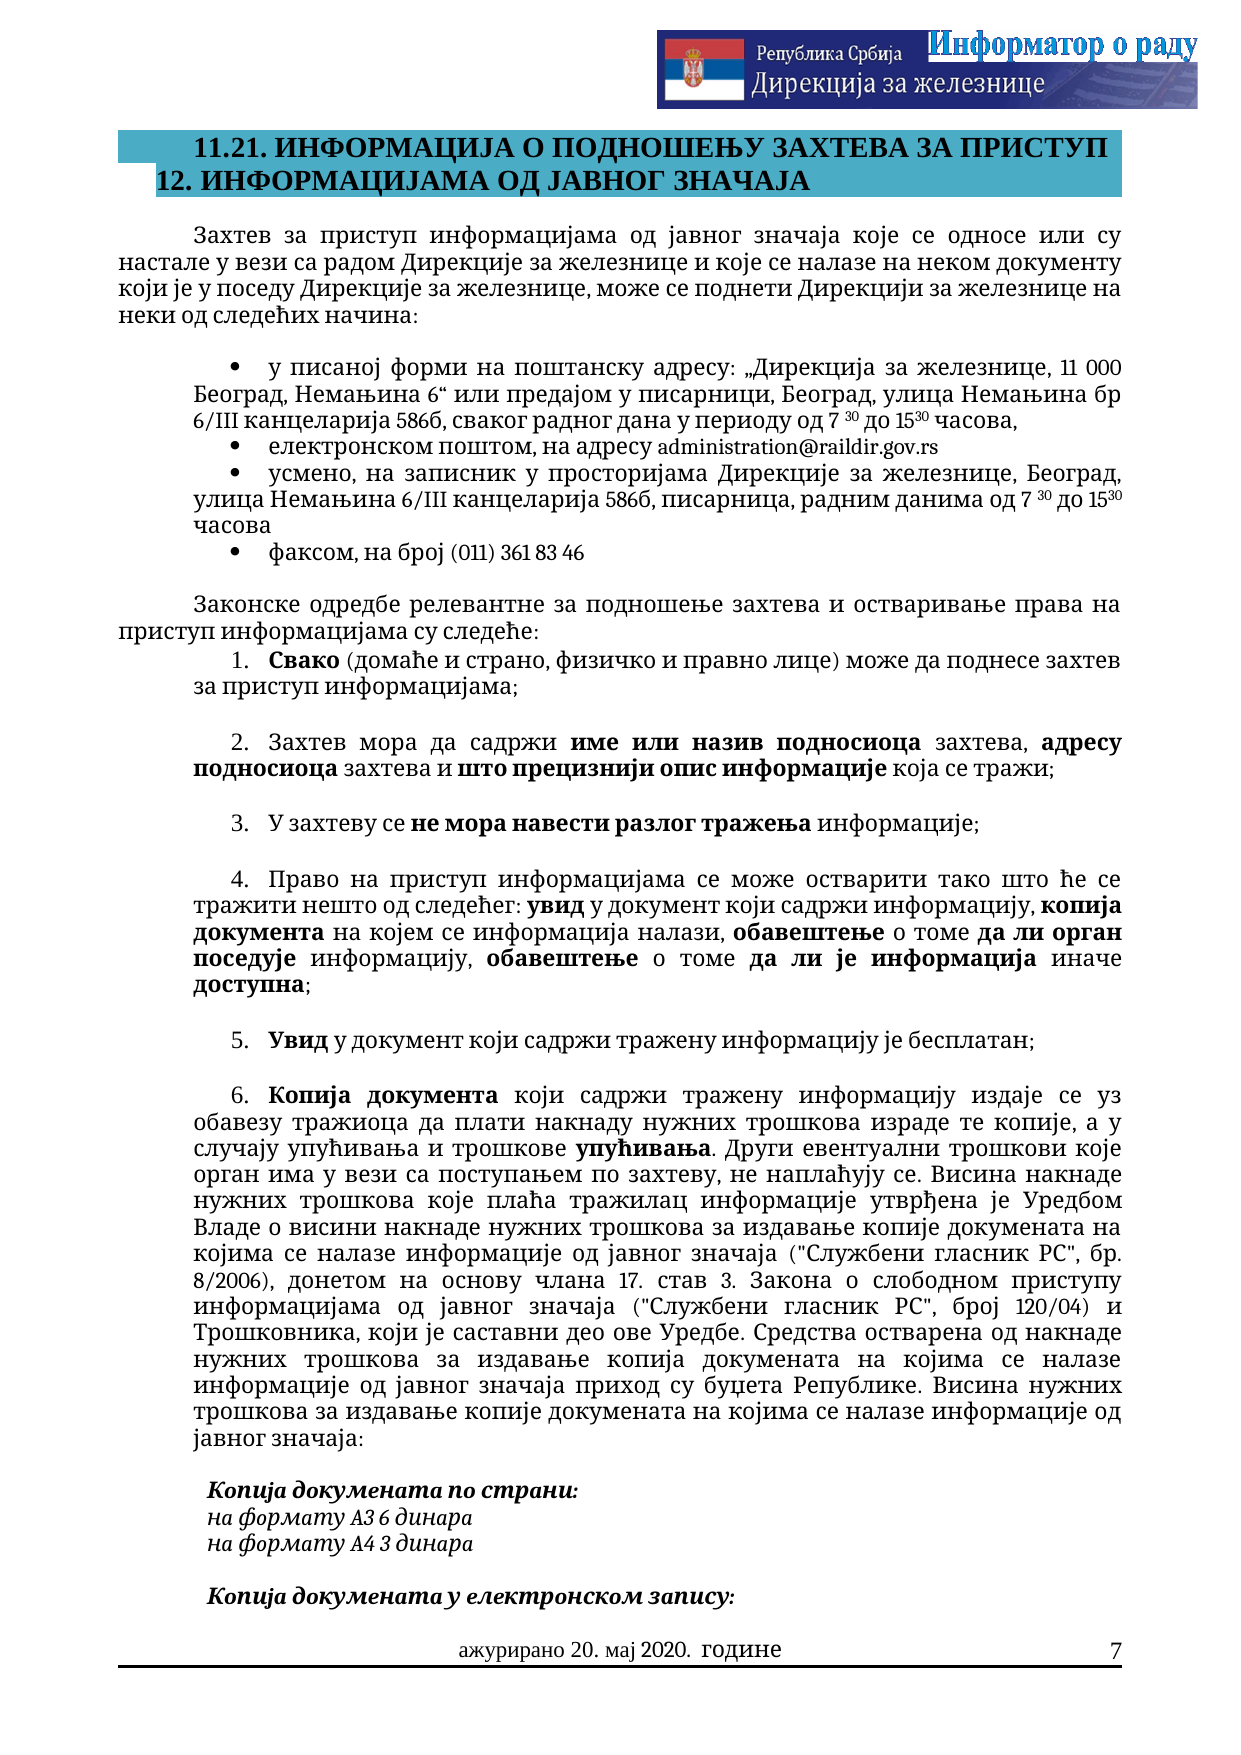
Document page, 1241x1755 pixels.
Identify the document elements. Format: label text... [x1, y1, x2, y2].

list У захтеву се не мора навести разлог тражења информације; [156, 808, 1122, 838]
list усмено, на записник у просторијама Дирекције за железнице, Београд, улица Немањина 6/III канцеларија 586б, писарница, радним данима од 7 30 до 1530 часова [156, 461, 1122, 539]
text нa фoрмaту A4 3 динaрa [207, 1531, 1122, 1557]
list Увид у документ који садржи тражену информацију је бесплатан; [156, 1025, 1122, 1054]
list Копија документа који садржи тражену информацију издаје се уз обавезу тражиоца да плати накнаду нужних трошкова израде те копије, а у случају упућивања и трошкове упућивања. Други евентуални трошкови које орган има у вези са поступањем по захтеву, не наплаћују се. Висина накнаде нужних трошкова које плаћа тражилац информације утврђена је Уредбом Владе о висини накнаде нужних трошкова за издавање копије докумената на којима се налазе информације од јавног значаја ("Службени гласник РС", бр. 8/2006), донетом на основу члана 17. став 3. Закона о слободном приступу информацијама од јавног значаја ("Службени гласник РС", број 120/04) и Трошковника, који је саставни део ове Уредбе. Средства остварена од накнаде нужних трошкова за издавање копија докумената на којима се налазе информације од јавног значаја приход су буџета Републике. Висина нужних трошкова за издавање копије докумената на којима се налазе информације од јавног значаја: [156, 1080, 1122, 1452]
text Кoпиja дoкумeнaтa пo стрaни: [207, 1478, 1122, 1504]
text нa фoрмaту A3 6 динaрa [207, 1504, 1122, 1531]
list Свако (домаће и страно, физичко и правно лице) може да поднесе захтев за приступ информацијама; [156, 645, 1122, 700]
list факсом, на број (011) 361 83 46 [156, 539, 1122, 566]
subtitle 21. Информација о подношењу захтева за приступ [118, 130, 1122, 163]
subtitle информацијама од јавног значаја [156, 163, 1122, 197]
text Кoпиja дoкумeнaтa у eлeктрoнскoм зaпису: [207, 1584, 1122, 1610]
list Право на приступ информацијама се може остварити тако што ће се тражити нешто од следећег: увид у документ који садржи информацију, копија документа на којем се информација налази, обавештење о томе да ли орган поседује информацију, обавештење о томе да ли је информација иначе доступна; [156, 864, 1122, 998]
text Захтев за приступ информацијама од јавног значаја које се односе или су настале у вези са радом Дирекције за железнице и које се налазе на неком документу који је у поседу Дирекције за железнице, може се поднети Дирекцији за железнице на неки од следећих начина: [118, 223, 1122, 329]
list електронском поштом, на адресу administration@raildir.gov.rs [156, 434, 1122, 461]
list у писаној форми на поштанску адресу: „Дирекција за железнице, 11 000 Београд, Немањина 6“ или предајом у писарници, Београд, улица Немањина бр 6/III канцеларија 586б, сваког радног дана у периоду од 7 30 до 1530 часова, [156, 355, 1122, 434]
text Законске одредбе релевантне за подношење захтева и остваривање права на приступ информацијама су следеће: [118, 592, 1122, 645]
list Захтев мора да садржи име или назив подносиоца захтева, адресу подносиоца захтева и што прецизнији опис информације која се тражи; [156, 727, 1122, 782]
